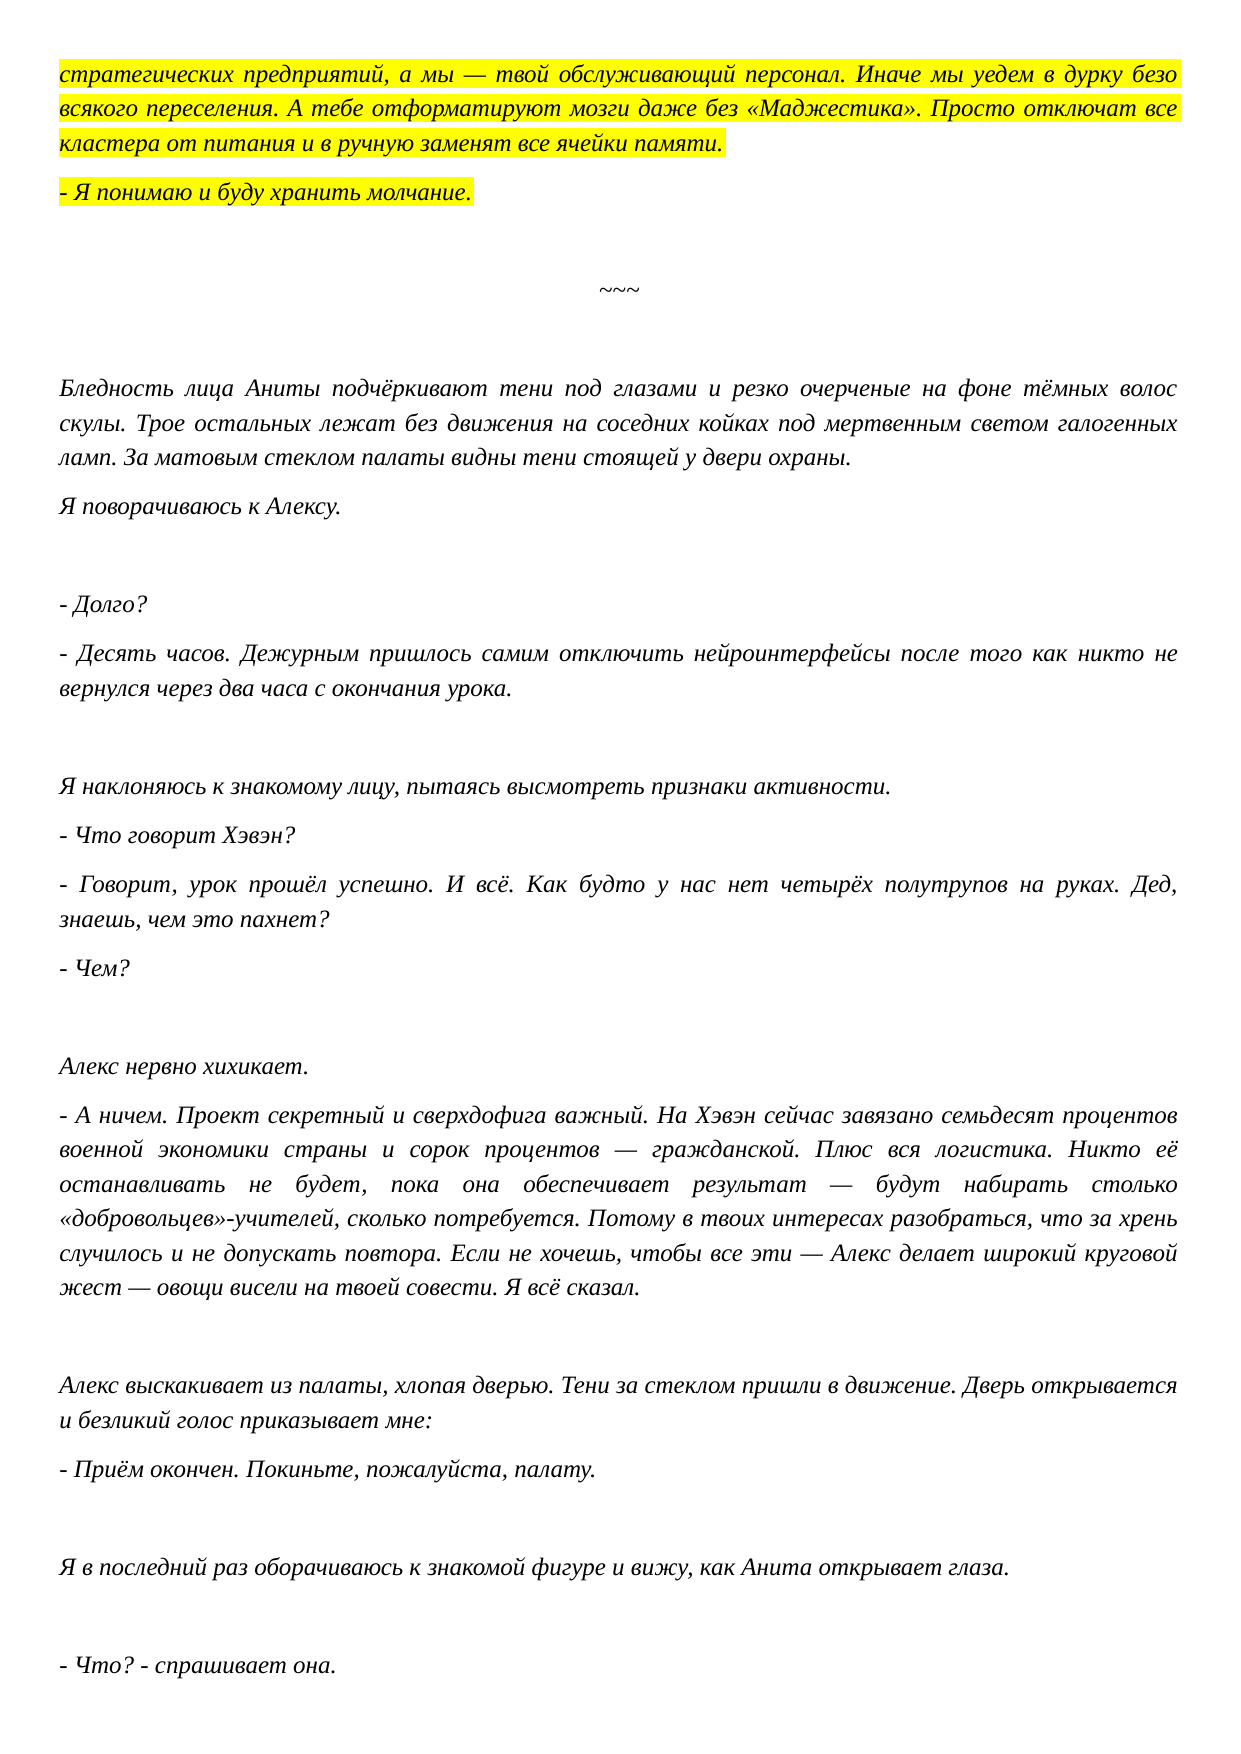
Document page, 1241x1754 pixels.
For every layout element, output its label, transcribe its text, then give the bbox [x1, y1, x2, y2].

text - Долго? [59, 589, 1181, 618]
text - Что говорит Хэвэн? [59, 820, 1181, 849]
text ~~~ [59, 275, 1181, 304]
text - Приём окончен. Покиньте, пожалуйста, палату. [59, 1454, 1181, 1483]
text - Что? - спрашивает она. [59, 1650, 1181, 1679]
text - Я понимаю и буду хранить молчание. [59, 177, 1181, 206]
text - Десять часов. Дежурным пришлось самим отключить нейроинтерфейсы после того как никто не вернулся через два часа с окончания урока. [59, 638, 1181, 702]
text - Чем? [59, 953, 1181, 982]
text Алекс нервно хихикает. [59, 1051, 1181, 1080]
text Бледность лица Аниты подчёркивают тени под глазами и резко очерченые на фоне тёмных волос скулы. Трое остальных лежат без движения на соседних койках под мертвенным светом галогенных ламп. За матовым стеклом палаты видны тени стоящей у двери охраны. [59, 373, 1181, 471]
text - А ничем. Проект секретный и сверхдофига важный. На Хэвэн сейчас завязано семьдесят процентов военной экономики страны и сорок процентов — гражданской. Плюс вся логистика. Никто её останавливать не будет, пока она обеспечивает результат — будут набирать столько «добровольцев»-учителей, сколько потребуется. Потому в твоих интересах разобраться, что за хрень случилось и не допускать повтора. Если не хочешь, чтобы все эти — Алекс делает широкий круговой жест — овощи висели на твоей совести. Я всё сказал. [59, 1100, 1181, 1301]
text стратегических предприятий, а мы — твой обслуживающий персонал. Иначе мы уедем в дурку безо всякого переселения. А тебе отформатируют мозги даже без «Маджестика». Просто отключат все кластера от питания и в ручную заменят все ячейки памяти. [59, 59, 1181, 157]
text Я наклоняюсь к знакомому лицу, пытаясь высмотреть признаки активности. [59, 771, 1181, 800]
text - Говорит, урок прошёл успешно. И всё. Как будто у нас нет четырёх полутрупов на руках. Дед, знаешь, чем это пахнет? [59, 869, 1181, 932]
text Алекс выскакивает из палаты, хлопая дверью. Тени за стеклом пришли в движение. Дверь открывается и безликий голос приказывает мне: [59, 1371, 1181, 1434]
text Я поворачиваюсь к Алексу. [59, 491, 1181, 520]
text Я в последний раз оборачиваюсь к знакомой фигуре и вижу, как Анита открывает глаза. [59, 1552, 1181, 1581]
